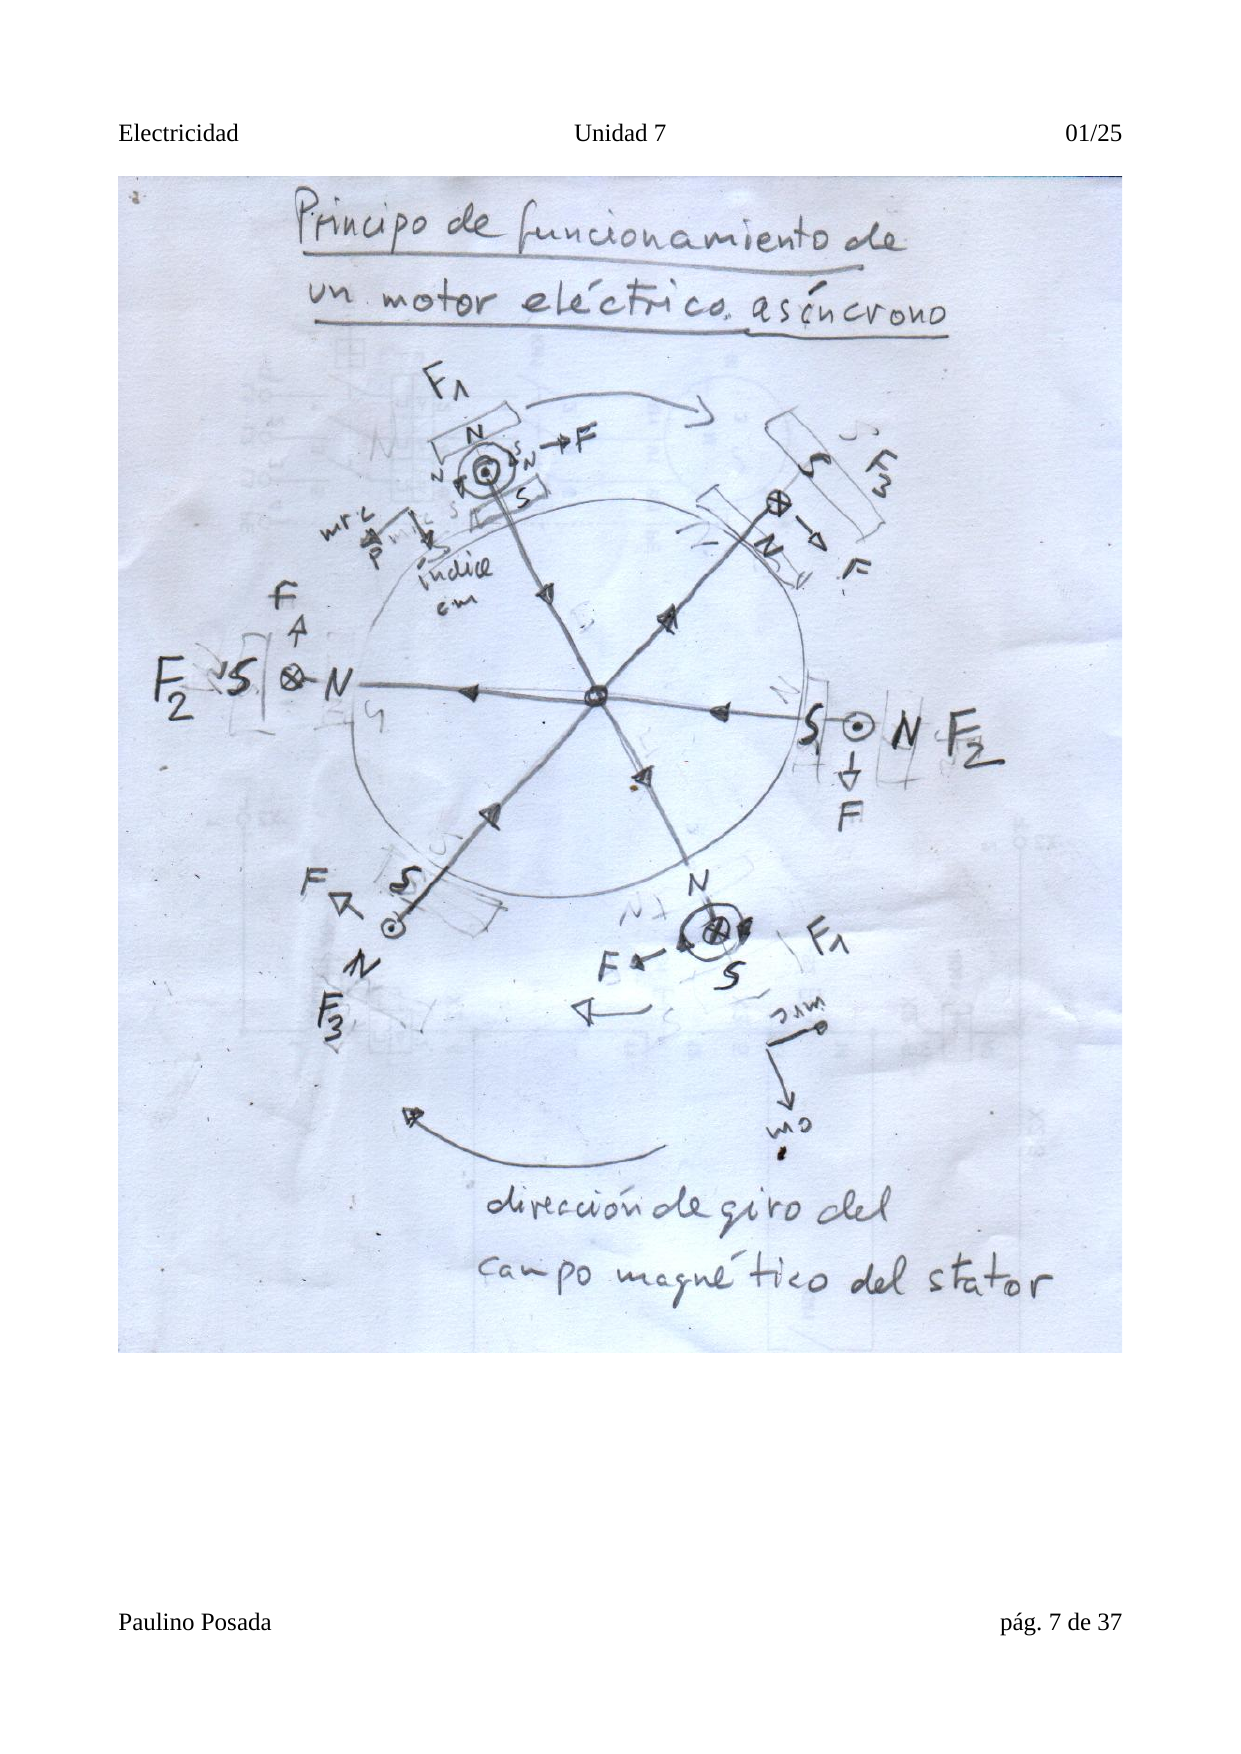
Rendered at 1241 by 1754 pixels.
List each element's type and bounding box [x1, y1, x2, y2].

picture [118, 176, 1123, 1353]
